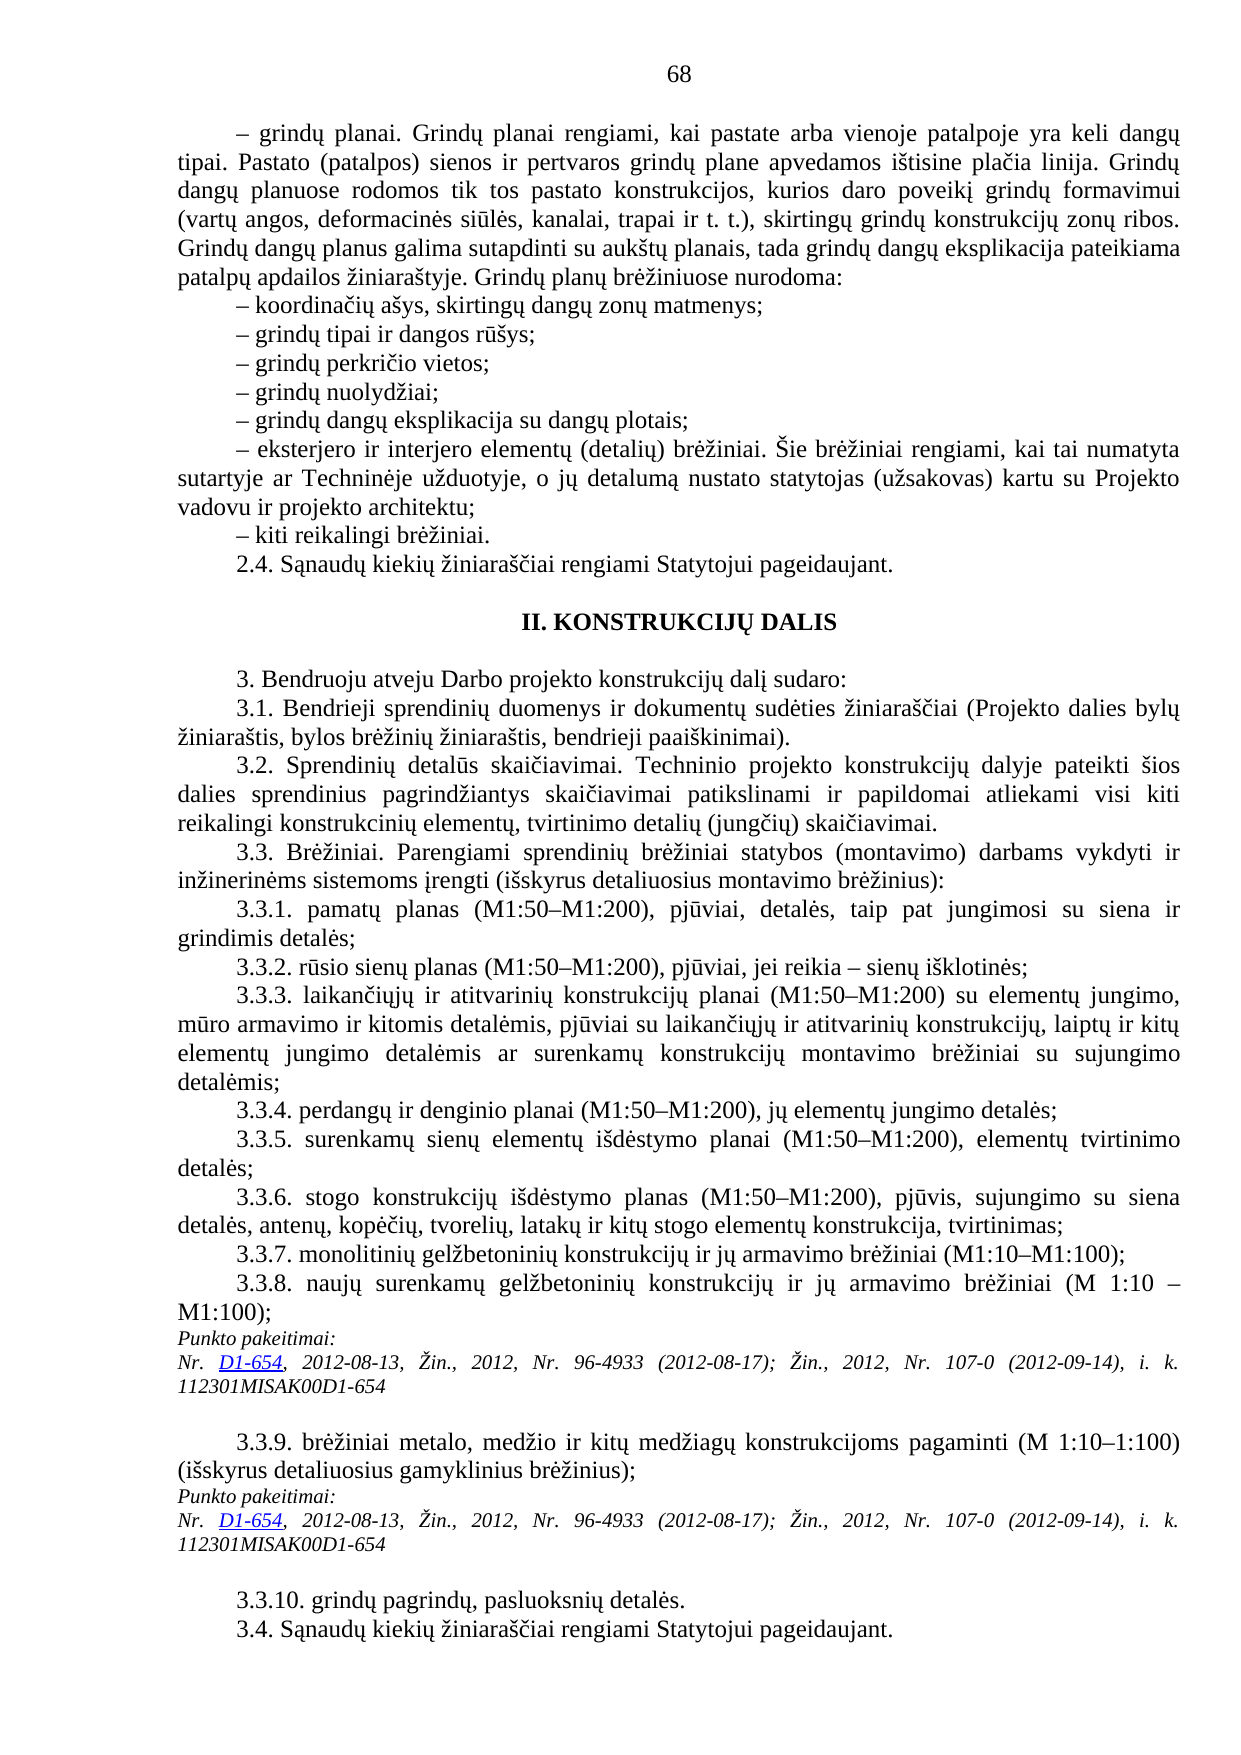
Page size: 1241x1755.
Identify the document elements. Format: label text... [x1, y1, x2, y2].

text 3.1. Bendrieji sprendinių duomenys ir dokumentų sudėties žiniaraščiai (Projekto dalies bylų žiniaraštis, bylos brėžinių žiniaraštis, bendrieji paaiškinimai). [177, 693, 1181, 751]
text 3.3.7. monolitinių gelžbetoninių konstrukcijų ir jų armavimo brėžiniai (M1:10–M1:100); [177, 1239, 1181, 1268]
text 2.4. Sąnaudų kiekių žiniaraščiai rengiami Statytojui pageidaujant. [177, 549, 1181, 578]
text 3.3.3. laikančiųjų ir atitvarinių konstrukcijų planai (M1:50–M1:200) su elementų jungimo, mūro armavimo ir kitomis detalėmis, pjūviai su laikančiųjų ir atitvarinių konstrukcijų, laiptų ir kitų elementų jungimo detalėmis ar surenkamų konstrukcijų montavimo brėžiniai su sujungimo detalėmis; [177, 981, 1181, 1096]
text – grindų tipai ir dangos rūšys; [177, 319, 1181, 348]
text – grindų planai. Grindų planai rengiami, kai pastate arba vienoje patalpoje yra keli dangų tipai. Pastato (patalpos) sienos ir pertvaros grindų plane apvedamos ištisine plačia linija. Grindų dangų planuose rodomos tik tos pastato konstrukcijos, kurios daro poveikį grindų formavimui (vartų angos, deformacinės siūlės, kanalai, trapai ir t. t.), skirtingų grindų konstrukcijų zonų ribos. Grindų dangų planus galima sutapdinti su aukštų planais, tada grindų dangų eksplikacija pateikiama patalpų apdailos žiniaraštyje. Grindų planų brėžiniuose nurodoma: [177, 118, 1181, 291]
text 3.2. Sprendinių detalūs skaičiavimai. Techninio projekto konstrukcijų dalyje pateikti šios dalies sprendinius pagrindžiantys skaičiavimai patikslinami ir papildomai atliekami visi kiti reikalingi konstrukcinių elementų, tvirtinimo detalių (jungčių) skaičiavimai. [177, 751, 1181, 837]
text – grindų nuolydžiai; [177, 377, 1181, 406]
text 3.3. Brėžiniai. Parengiami sprendinių brėžiniai statybos (montavimo) darbams vykdyti ir inžinerinėms sistemoms įrengti (išskyrus detaliuosius montavimo brėžinius): [177, 837, 1181, 894]
text Punkto pakeitimai: [177, 1326, 1181, 1350]
text 3. Bendruoju atveju Darbo projekto konstrukcijų dalį sudaro: [177, 664, 1181, 693]
text 3.4. Sąnaudų kiekių žiniaraščiai rengiami Statytojui pageidaujant. [177, 1614, 1181, 1642]
text 3.3.5. surenkamų sienų elementų išdėstymo planai (M1:50–M1:200), elementų tvirtinimo detalės; [177, 1124, 1181, 1182]
text 3.3.2. rūsio sienų planas (M1:50–M1:200), pjūviai, jei reikia – sienų išklotinės; [177, 952, 1181, 981]
text Nr. D1-654, 2012-08-13, Žin., 2012, Nr. 96-4933 (2012-08-17); Žin., 2012, Nr. 107-0 (2012-09-14), i. k. 112301MISAK00D1-654 [177, 1350, 1181, 1398]
text Punkto pakeitimai: [177, 1484, 1181, 1508]
text 3.3.6. stogo konstrukcijų išdėstymo planas (M1:50–M1:200), pjūvis, sujungimo su siena detalės, antenų, kopėčių, tvorelių, latakų ir kitų stogo elementų konstrukcija, tvirtinimas; [177, 1182, 1181, 1239]
text 3.3.1. pamatų planas (M1:50–M1:200), pjūviai, detalės, taip pat jungimosi su siena ir grindimis detalės; [177, 894, 1181, 952]
text Nr. D1-654, 2012-08-13, Žin., 2012, Nr. 96-4933 (2012-08-17); Žin., 2012, Nr. 107-0 (2012-09-14), i. k. 112301MISAK00D1-654 [177, 1508, 1181, 1556]
text II. KONSTRUKCIJŲ DALIS [177, 607, 1181, 636]
text 3.3.4. perdangų ir denginio planai (M1:50–M1:200), jų elementų jungimo detalės; [177, 1096, 1181, 1124]
text 3.3.8. naujų surenkamų gelžbetoninių konstrukcijų ir jų armavimo brėžiniai (M 1:10 – M1:100); [177, 1268, 1181, 1326]
text 3.3.10. grindų pagrindų, pasluoksnių detalės. [177, 1585, 1181, 1614]
text – grindų perkričio vietos; [177, 348, 1181, 377]
text 3.3.9. brėžiniai metalo, medžio ir kitų medžiagų konstrukcijoms pagaminti (M 1:10–1:100) (išskyrus detaliuosius gamyklinius brėžinius); [177, 1427, 1181, 1484]
text – eksterjero ir interjero elementų (detalių) brėžiniai. Šie brėžiniai rengiami, kai tai numatyta sutartyje ar Techninėje užduotyje, o jų detalumą nustato statytojas (užsakovas) kartu su Projekto vadovu ir projekto architektu; [177, 434, 1181, 521]
text – grindų dangų eksplikacija su dangų plotais; [177, 406, 1181, 434]
text – koordinačių ašys, skirtingų dangų zonų matmenys; [177, 291, 1181, 319]
text – kiti reikalingi brėžiniai. [177, 521, 1181, 549]
